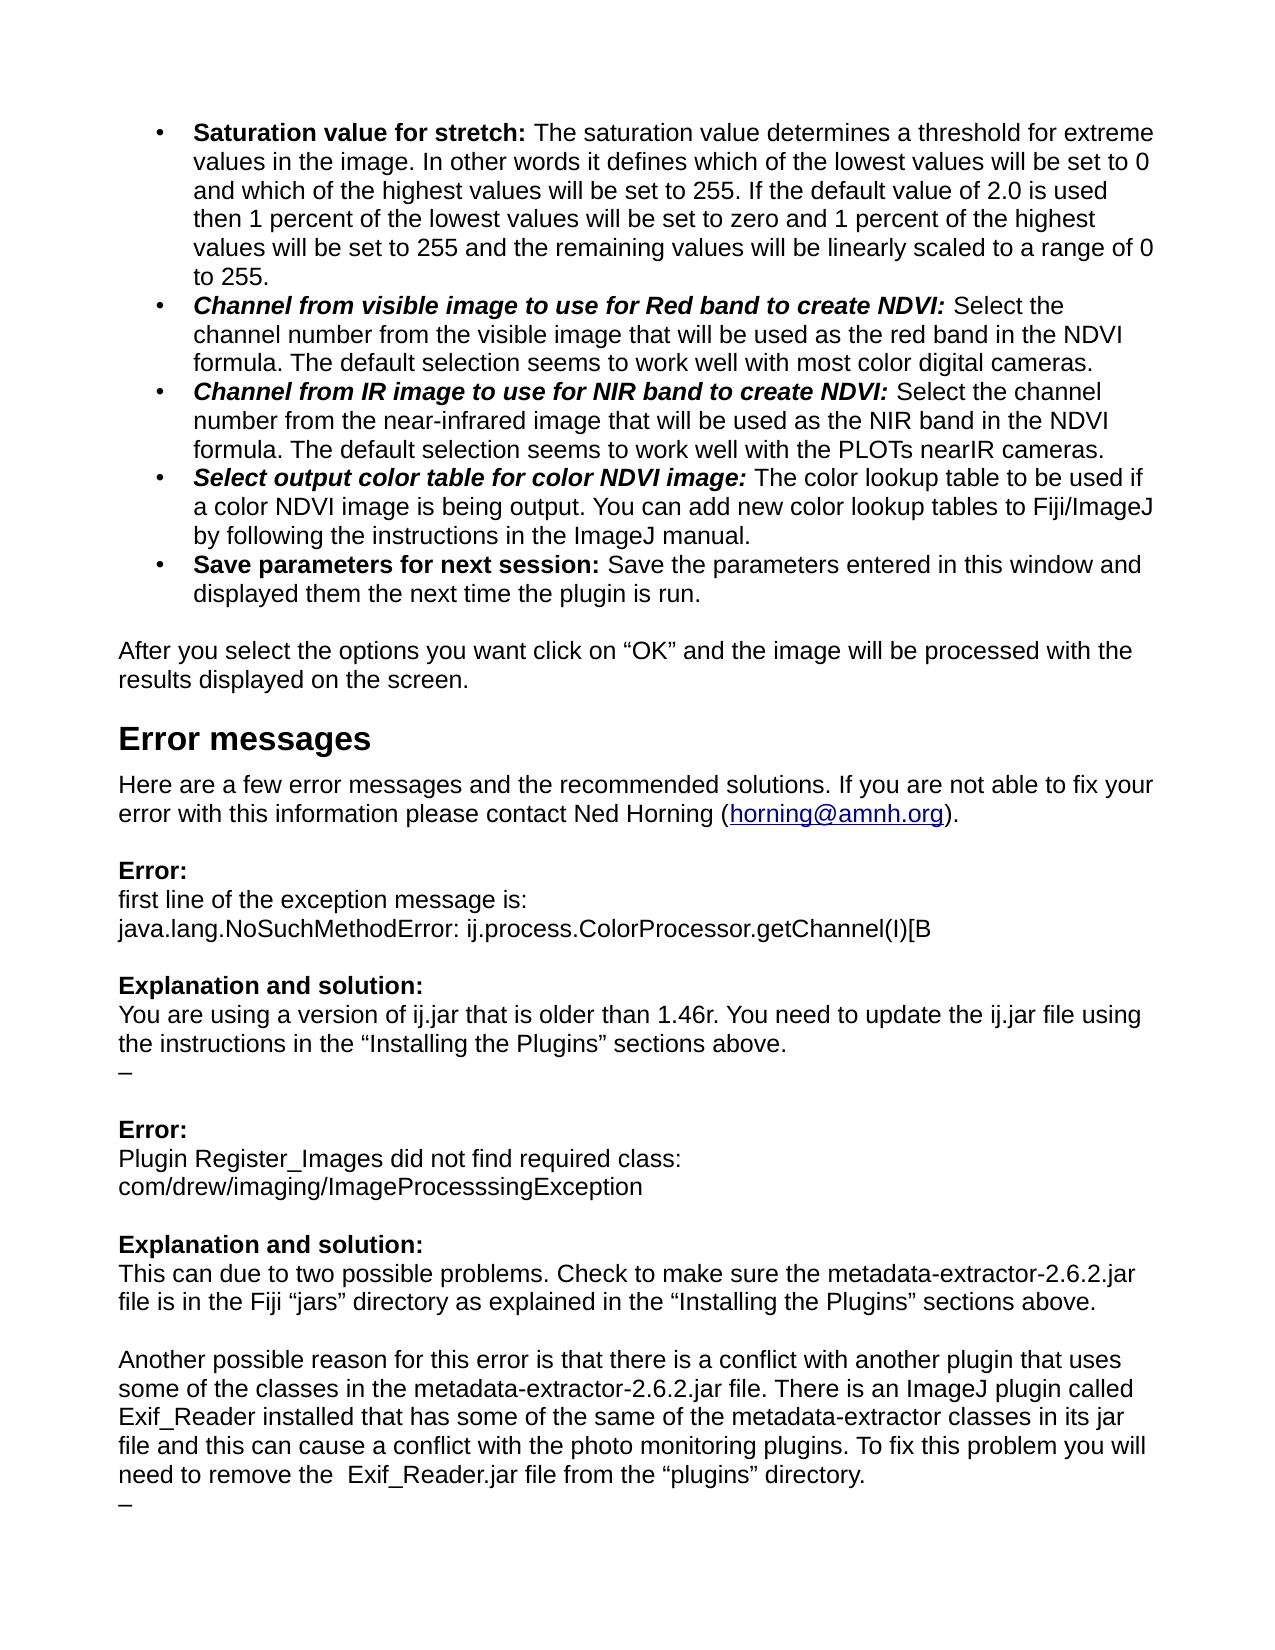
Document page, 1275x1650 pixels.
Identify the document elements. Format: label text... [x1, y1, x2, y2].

text Another possible reason for this error is that there is a conflict with another plugin that uses some of the classes in the metadata-extractor-2.6.2.jar file. There is an ImageJ plugin called Exif_Reader installed that has some of the same of the metadata-extractor classes in its jar file and this can cause a conflict with the photo monitoring plugins. To fix this problem you will need to remove the Exif_Reader.jar file from the “plugins” directory. [118, 1345, 1157, 1488]
text first line of the exception message is: [118, 885, 1157, 913]
text – [118, 1057, 1157, 1086]
text java.lang.NoSuchMethodError: ij.process.ColorProcessor.getChannel(I)[B [118, 913, 1157, 942]
list Channel from visible image to use for Red band to create NDVI: Select the channel number from the visible image that will be used as the red band in the NDVI formula. The default selection seems to work well with most color digital cameras. [156, 291, 1157, 377]
text Error: [118, 1115, 1157, 1143]
list Save parameters for next session: Save the parameters entered in this window and displayed them the next time the plugin is run. [156, 550, 1157, 607]
list Saturation value for stretch: The saturation value determines a threshold for extreme values in the image. In other words it defines which of the lowest values will be set to 0 and which of the highest values will be set to 255. If the default value of 2.0 is used then 1 percent of the lowest values will be set to zero and 1 percent of the highest values will be set to 255 and the remaining values will be linearly scaled to a range of 0 to 255. [156, 118, 1157, 291]
subtitle Error messages [118, 719, 1157, 757]
text Explanation and solution: [118, 1230, 1157, 1258]
text Explanation and solution: [118, 971, 1157, 1000]
text This can due to two possible problems. Check to make sure the metadata-extractor-2.6.2.jar file is in the Fiji “jars” directory as explained in the “Installing the Plugins” sections above. [118, 1258, 1157, 1316]
text Error: [118, 856, 1157, 885]
list Channel from IR image to use for NIR band to create NDVI: Select the channel number from the near-infrared image that will be used as the NIR band in the NDVI formula. The default selection seems to work well with the PLOTs nearIR cameras. [156, 377, 1157, 463]
text – [118, 1488, 1157, 1517]
text You are using a version of ij.jar that is older than 1.46r. You need to update the ij.jar file using the instructions in the “Installing the Plugins” sections above. [118, 1000, 1157, 1057]
text Here are a few error messages and the recommended solutions. If you are not able to fix your error with this information please contact Ned Horning (horning@amnh.org). [118, 770, 1157, 827]
text Plugin Register_Images did not find required class: com/drew/imaging/ImageProcesssingException [118, 1143, 1157, 1201]
list Select output color table for color NDVI image: The color lookup table to be used if a color NDVI image is being output. You can add new color lookup tables to Fiji/ImageJ by following the instructions in the ImageJ manual. [156, 463, 1157, 550]
text After you select the options you want click on “OK” and the image will be processed with the results displayed on the screen. [118, 636, 1157, 694]
